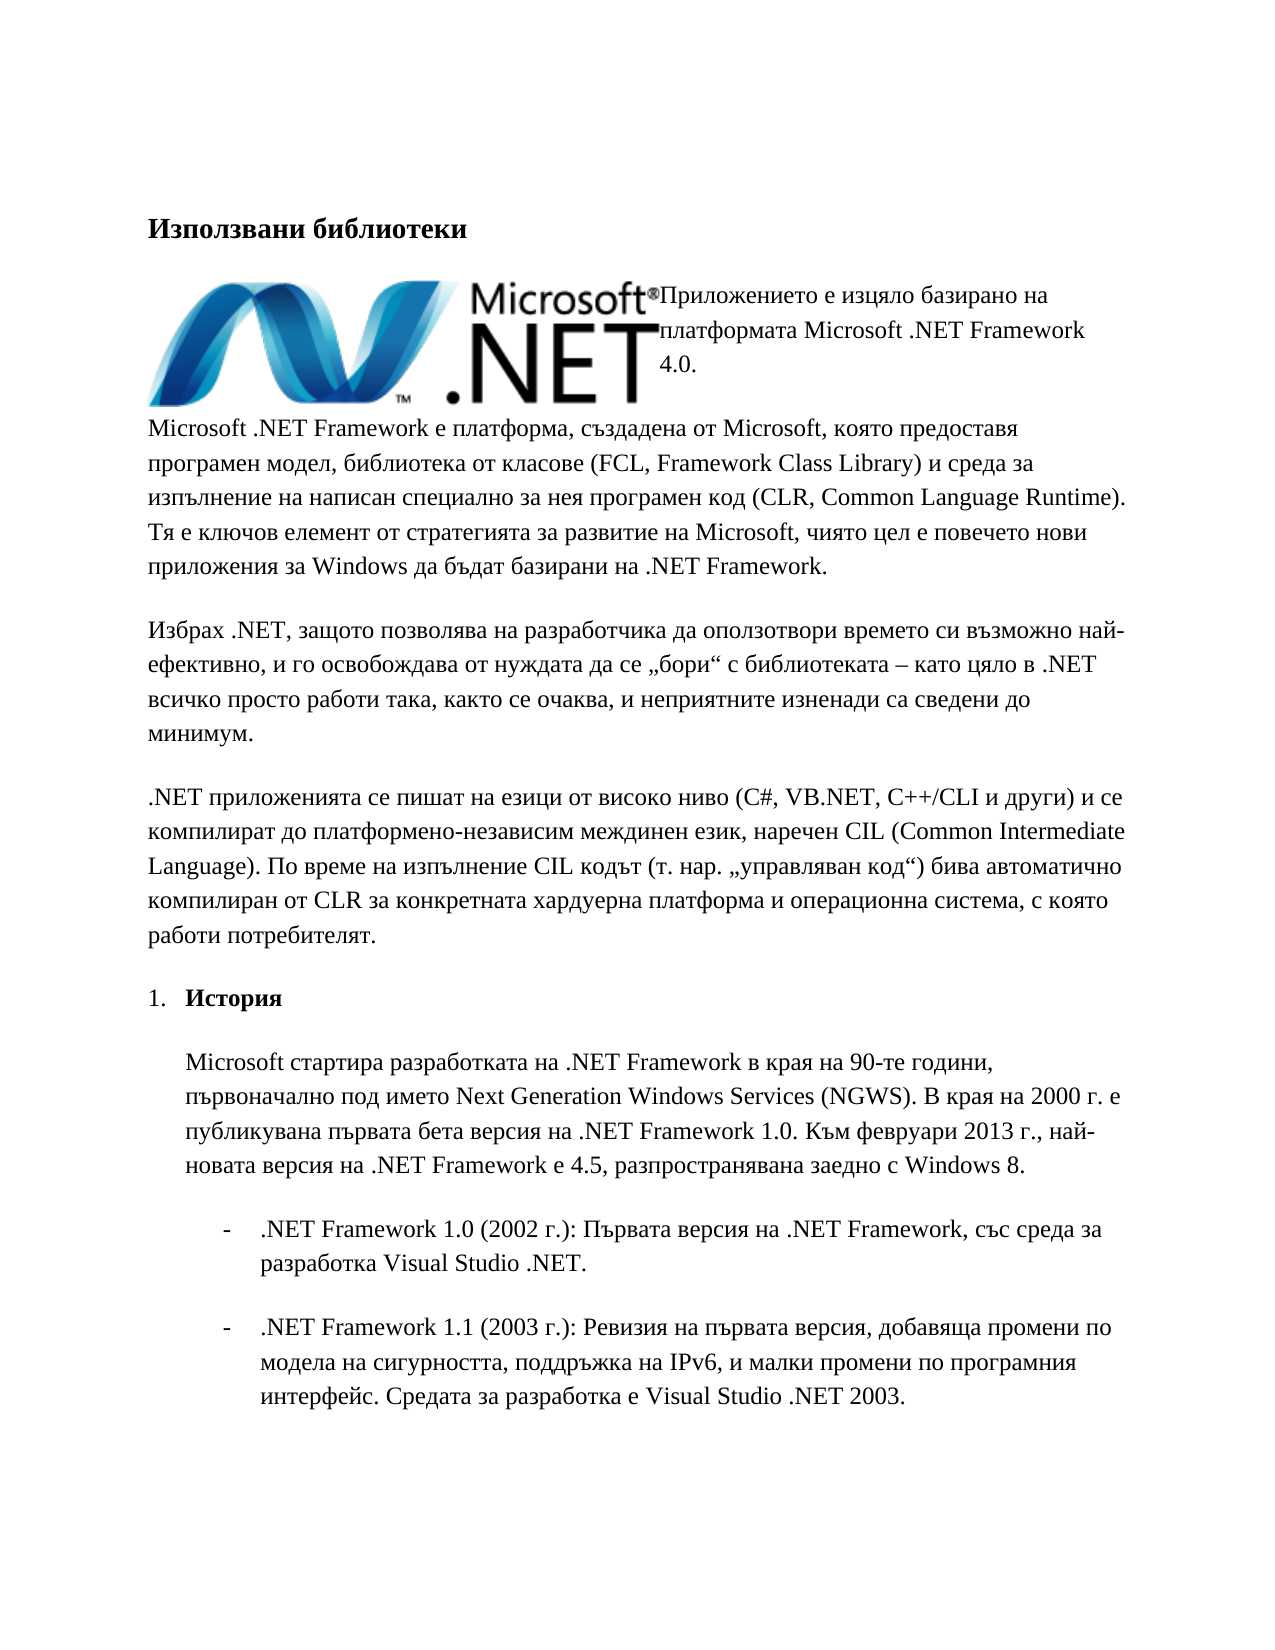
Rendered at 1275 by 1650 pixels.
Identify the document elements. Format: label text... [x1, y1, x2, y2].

text Избрах .NET, защото позволява на разработчика да оползотвори времето си възможно най-ефективно, и го освобождава от нуждата да се „бори“ с библиотеката – като цяло в .NET всичко просто работи така, както се очаква, и неприятните изненади са сведени до минимум. [148, 615, 1127, 747]
text Използвани библиотеки [148, 211, 1127, 245]
list .NET Framework 1.0 (2002 г.): Първата версия на .NET Framework, със среда за разработка Visual Studio .NET. [223, 1214, 1127, 1277]
text Microsoft стартира разработката на .NET Framework в края на 90-те години, първоначално под името Next Generation Windows Services (NGWS). В края на 2000 г. е публикувана първата бета версия на .NET Framework 1.0. Към февруари 2013 г., най-новата версия на .NET Framework e 4.5, разпространявана заедно с Windows 8. [185, 1047, 1127, 1179]
text Приложението е изцяло базирано на платформата Microsoft .NET Framework 4.0. [403, 281, 1127, 378]
text Microsoft .NET Framework е платформа, създадена от Microsoft, която предоставя програмен модел, библиотека от класове (FCL, Framework Class Library) и среда за изпълнение на написан специално за нея програмен код (CLR, Common Language Runtime). Тя е ключов елемент от стратегията за развитие на Microsoft, чиято цел е повечето нови приложения за Windows да бъдат базирани на .NET Framework. [148, 413, 1127, 580]
text .NET приложенията се пишат на езици от високо ниво (C#, VB.NET, C++/CLI и други) и се компилират до платформено-независим междинен език, наречен CIL (Common Intermediate Language). По време на изпълнение CIL кодът (т. нар. „управляван код“) бива автоматично компилиран от CLR за конкретната хардуерна платформа и операционна система, с която работи потребителят. [148, 782, 1127, 948]
list .NET Framework 1.1 (2003 г.): Ревизия на първата версия, добавяща промени по модела на сигурността, поддръжка на IPv6, и малки промени по програмния интерфейс. Средата за разработка е Visual Studio .NET 2003. [223, 1312, 1127, 1410]
list История [148, 983, 1127, 1012]
text [148, 281, 399, 378]
